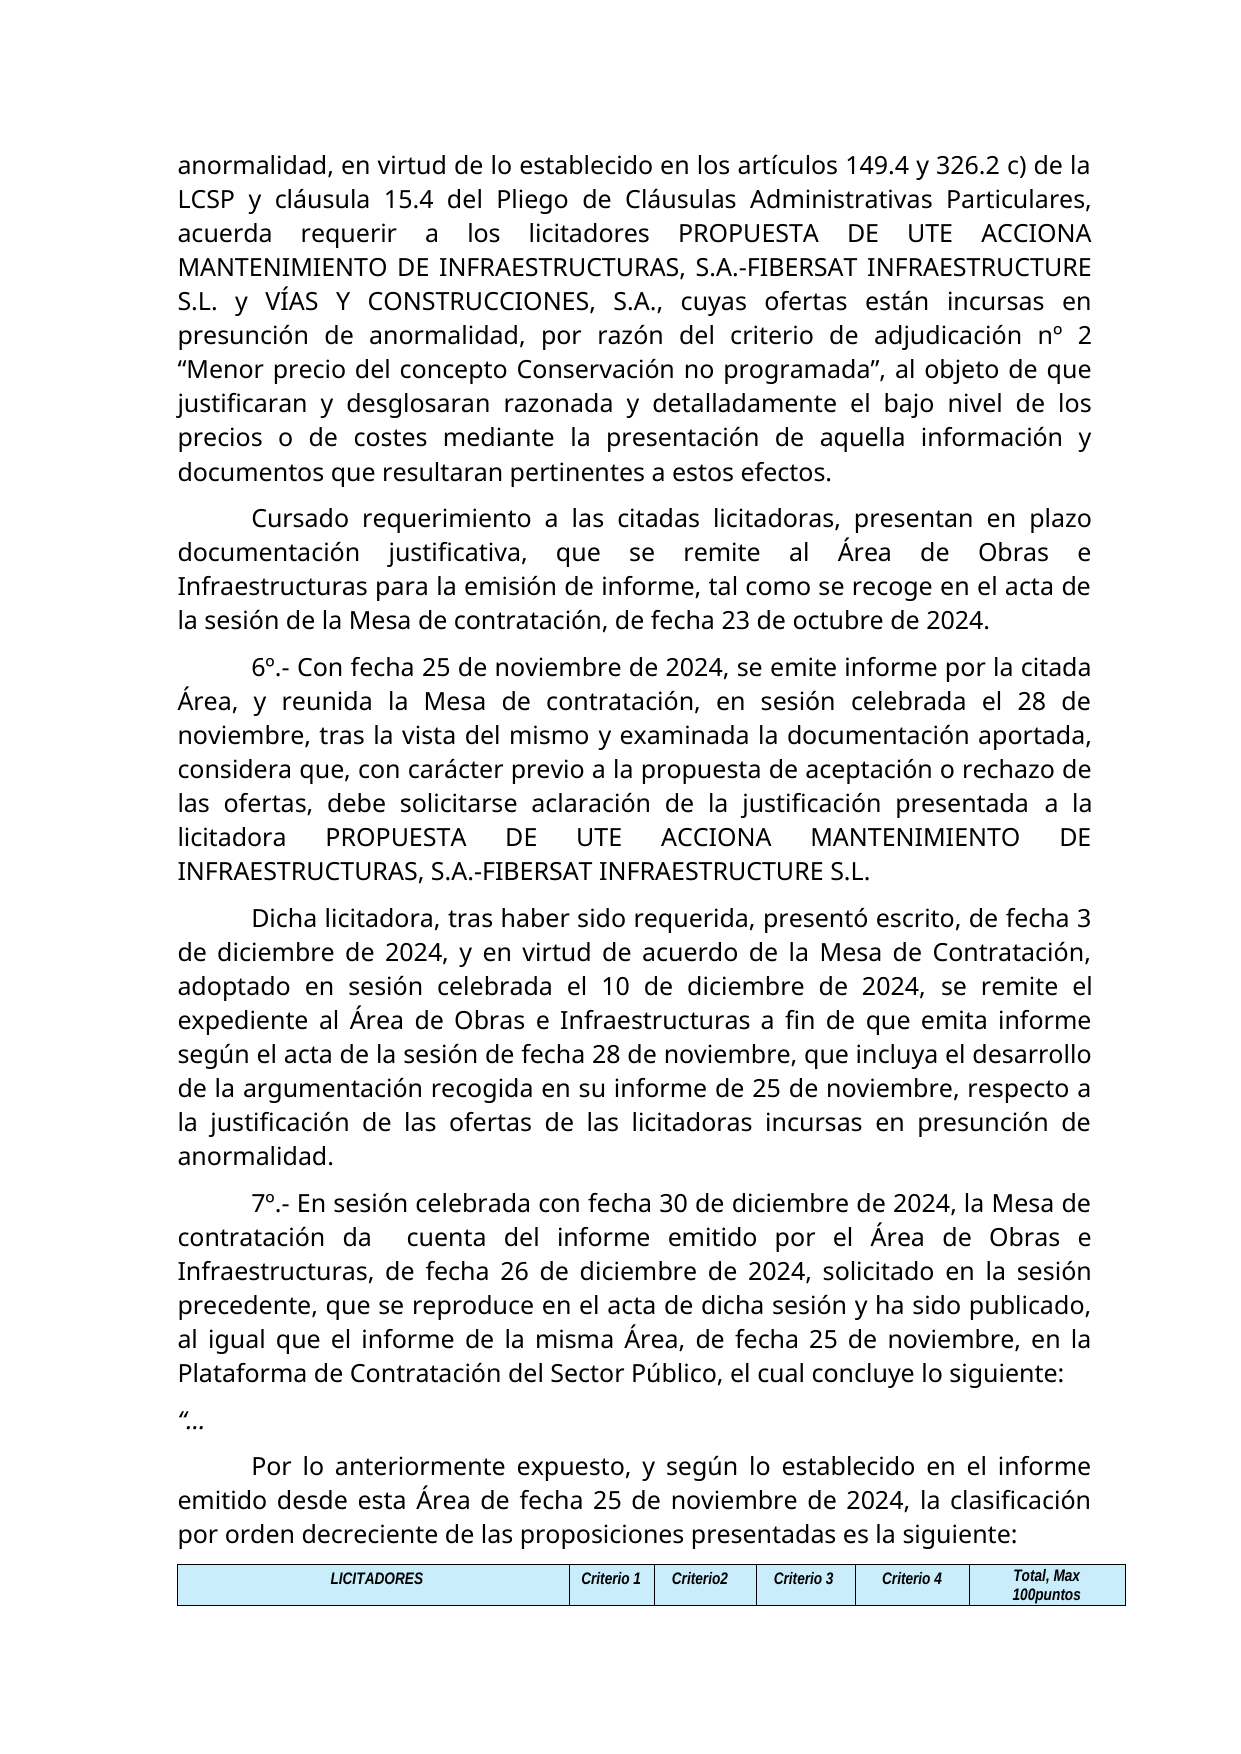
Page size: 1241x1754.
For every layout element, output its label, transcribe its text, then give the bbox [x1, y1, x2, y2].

text 6º.- Con fecha 25 de noviembre de 2024, se emite informe por la citada Área, y reunida la Mesa de contratación, en sesión celebrada el 28 de noviembre, tras la vista del mismo y examinada la documentación aportada, considera que, con carácter previo a la propuesta de aceptación o rechazo de las ofertas, debe solicitarse aclaración de la justificación presentada a la licitadora PROPUESTA DE UTE ACCIONA MANTENIMIENTO DE INFRAESTRUCTURAS, S.A.-FIBERSAT INFRAESTRUCTURE S.L. [177, 649, 1093, 888]
text Por lo anteriormente expuesto, y según lo establecido en el informe emitido desde esta Área de fecha 25 de noviembre de 2024, la clasificación por orden decreciente de las proposiciones presentadas es la siguiente: [177, 1449, 1093, 1551]
table_header Criterio 1 [570, 1565, 654, 1605]
text anormalidad, en virtud de lo establecido en los artículos 149.4 y 326.2 c) de la LCSP y cláusula 15.4 del Pliego de Cláusulas Administrativas Particulares, acuerda requerir a los licitadores PROPUESTA DE UTE ACCIONA MANTENIMIENTO DE INFRAESTRUCTURAS, S.A.-FIBERSAT INFRAESTRUCTURE S.L. y VÍAS Y CONSTRUCCIONES, S.A., cuyas ofertas están incursas en presunción de anormalidad, por razón del criterio de adjudicación nº 2 “Menor precio del concepto Conservación no programada”, al objeto de que justificaran y desglosaran razonada y detalladamente el bajo nivel de los precios o de costes mediante la presentación de aquella información y documentos que resultaran pertinentes a estos efectos. [177, 148, 1093, 488]
table_header Criterio2 [655, 1565, 756, 1605]
table_header Criterio 4 [856, 1565, 969, 1605]
table_header LICITADORES [178, 1565, 569, 1605]
table_header Criterio 3 [757, 1565, 855, 1605]
text Cursado requerimiento a las citadas licitadoras, presentan en plazo documentación justificativa, que se remite al Área de Obras e Infraestructuras para la emisión de informe, tal como se recoge en el acta de la sesión de la Mesa de contratación, de fecha 23 de octubre de 2024. [177, 501, 1093, 637]
text 7º.- En sesión celebrada con fecha 30 de diciembre de 2024, la Mesa de contratación da cuenta del informe emitido por el Área de Obras e Infraestructuras, de fecha 26 de diciembre de 2024, solicitado en la sesión precedente, que se reproduce en el acta de dicha sesión y ha sido publicado, al igual que el informe de la misma Área, de fecha 25 de noviembre, en la Plataforma de Contratación del Sector Público, el cual concluye lo siguiente: [177, 1185, 1093, 1390]
text “… [177, 1402, 1093, 1436]
text Dicha licitadora, tras haber sido requerida, presentó escrito, de fecha 3 de diciembre de 2024, y en virtud de acuerdo de la Mesa de Contratación, adoptado en sesión celebrada el 10 de diciembre de 2024, se remite el expediente al Área de Obras e Infraestructuras a fin de que emita informe según el acta de la sesión de fecha 28 de noviembre, que incluya el desarrollo de la argumentación recogida en su informe de 25 de noviembre, respecto a la justificación de las ofertas de las licitadoras incursas en presunción de anormalidad. [177, 900, 1093, 1173]
table_header Total, Max 100puntos [970, 1565, 1125, 1605]
